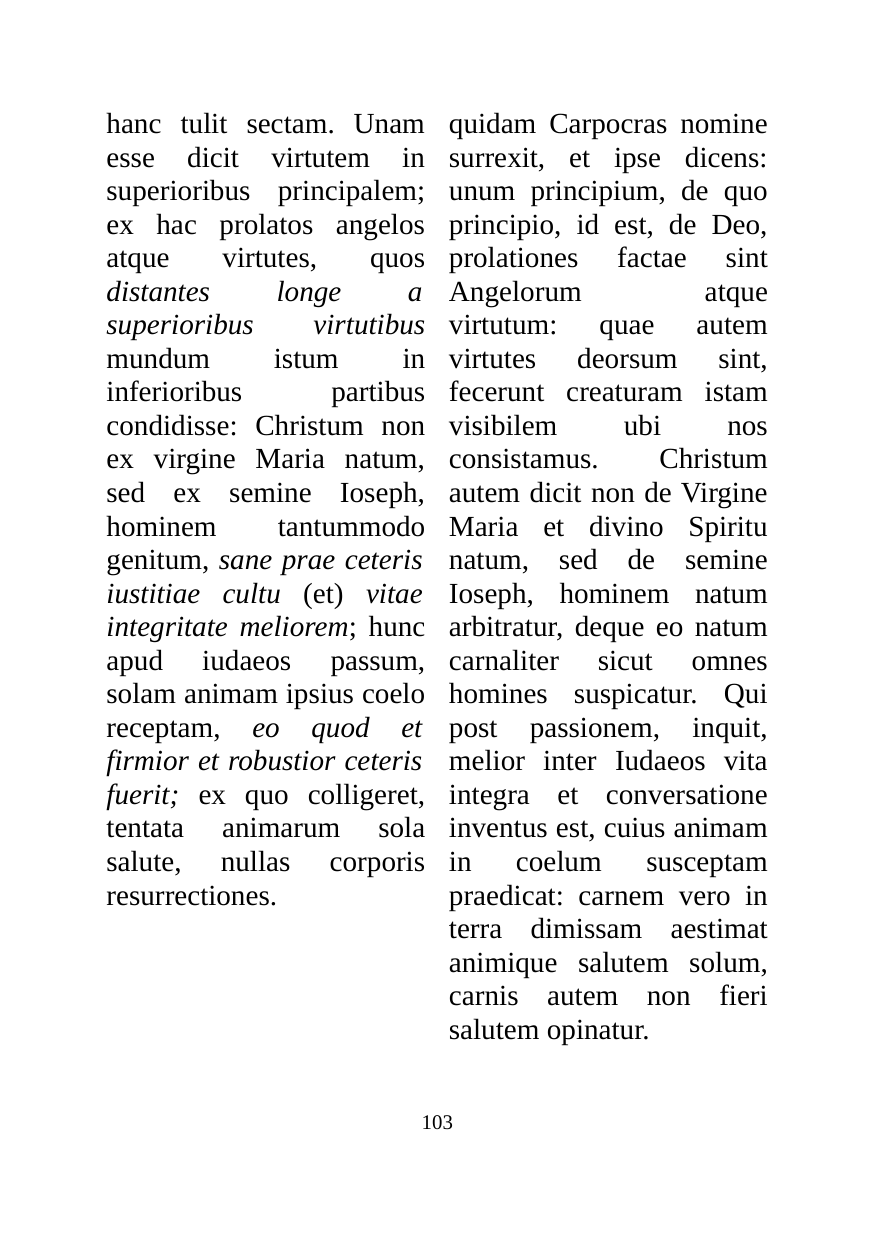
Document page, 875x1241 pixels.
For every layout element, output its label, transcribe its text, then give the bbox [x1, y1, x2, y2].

table_cell quidam Carpocras nomine surrexit, et ipse dicens: unum principium, de quo principio, id est, de Deo, prolationes factae sint Angelorum atque virtutum: quae autem virtutes deorsum sint, fecerunt creaturam istam visibilem ubi nos consistamus. Christum autem dicit non de Virgine Maria et divino Spiritu natum, sed de semine Ioseph, hominem natum arbitratur, deque eo natum carnaliter sicut omnes homines suspicatur. Qui post passionem, inquit, melior inter Iudaeos vita integra et conversatione inventus est, cuius animam in coelum susceptam praedicat: carnem vero in terra dimissam aestimat animique salutem solum, carnis autem non fieri salutem opinatur. [437, 106, 768, 1045]
table_cell hanc tulit sectam. Unam esse dicit virtutem in superioribus principalem; ex hac prolatos angelos atque virtutes, quos distantes longe a superioribus virtutibus mundum istum in inferioribus partibus condidisse: Christum non ex virgine Maria natum, sed ex semine Ioseph, hominem tantummodo genitum, sane prae ceteris iustitiae cultu (et) vitae integritate meliorem; hunc apud iudaeos passum, solam animam ipsius coelo receptam, eo quod et firmior et robustior ceteris fuerit; ex quo colligeret, tentata animarum sola salute, nullas corporis resurrectiones. [106, 106, 437, 1045]
